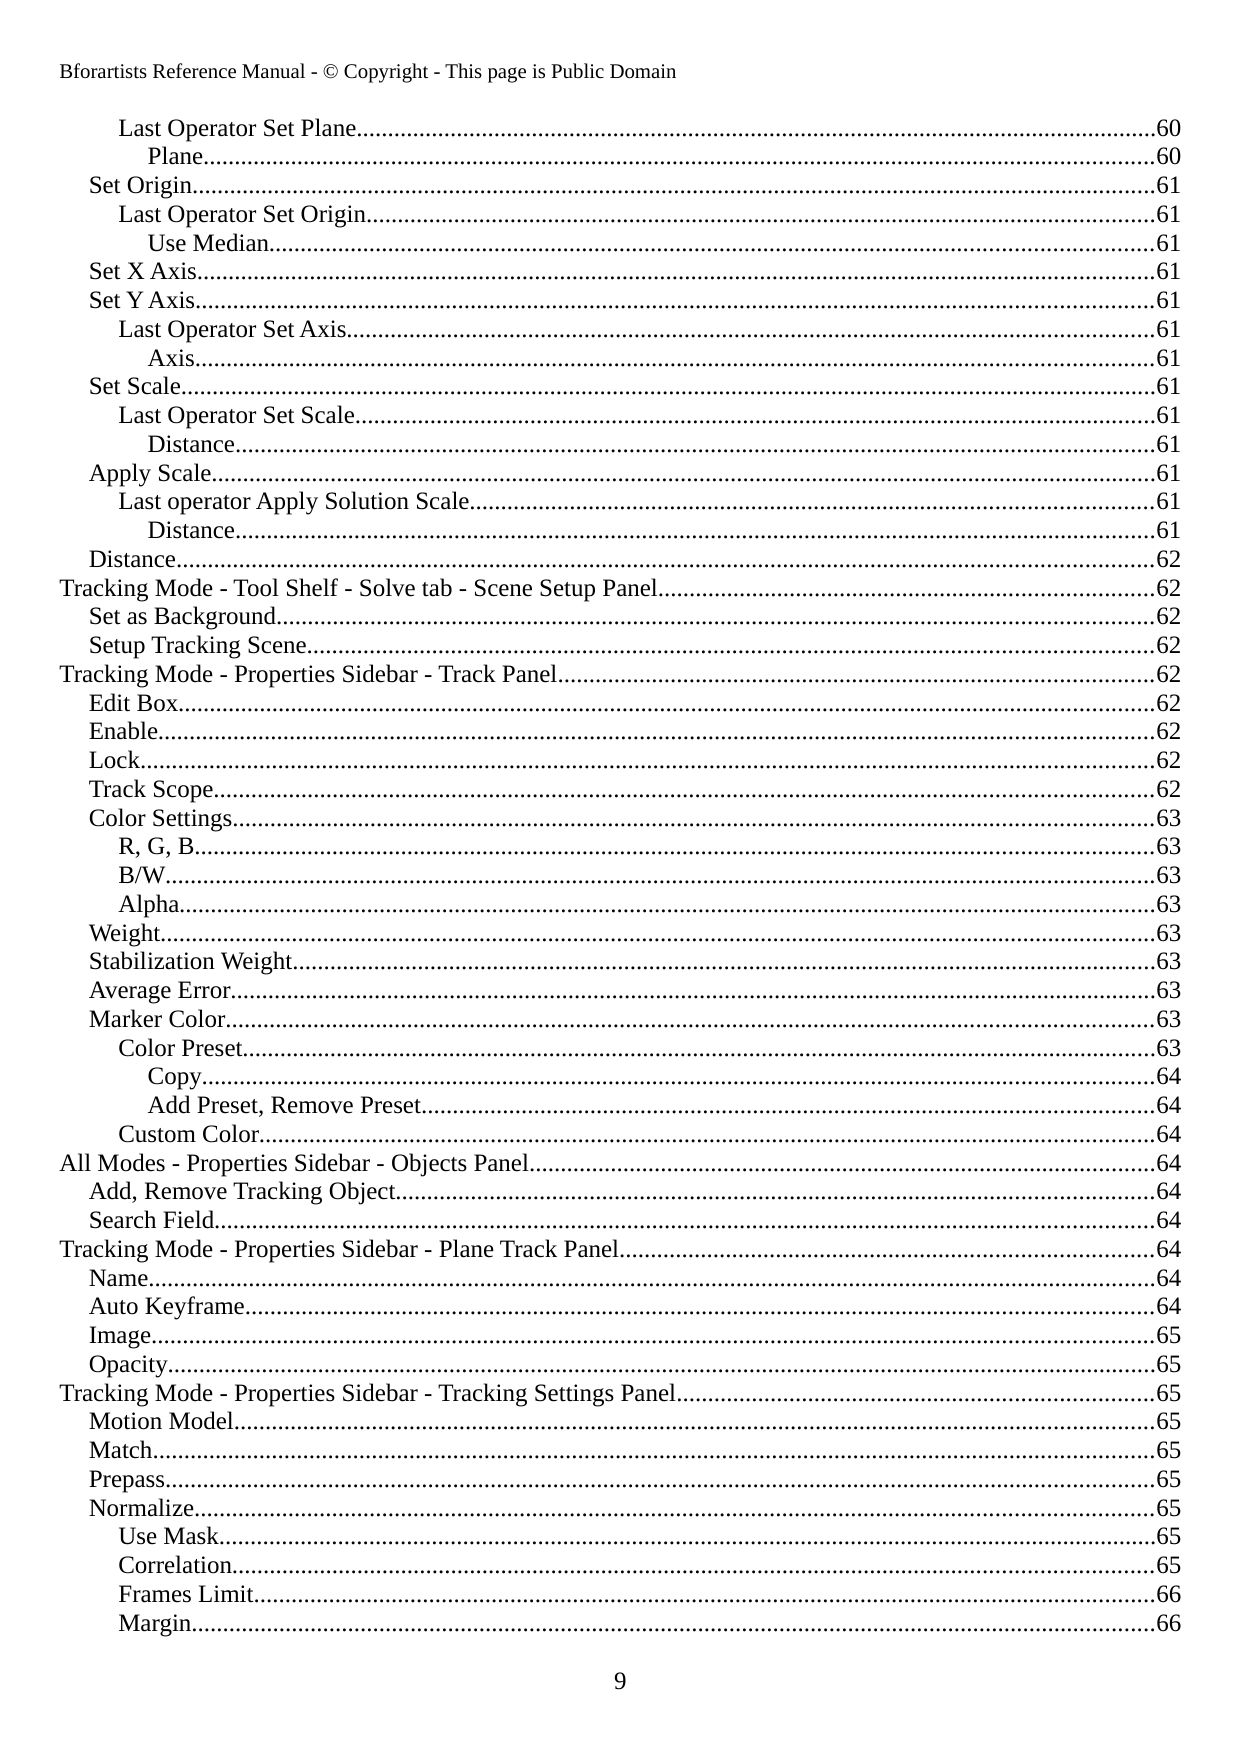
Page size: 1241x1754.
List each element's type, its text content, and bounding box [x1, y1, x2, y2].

text Image 65 [88, 1320, 1181, 1349]
text Color Settings 63 [88, 803, 1181, 831]
text Tracking Mode - Properties Sidebar - Plane Track Panel 64 [59, 1234, 1181, 1263]
text Motion Model 65 [88, 1406, 1181, 1435]
text Track Scope 62 [88, 774, 1181, 803]
text Last Operator Set Axis 61 [118, 314, 1181, 343]
text Lock 62 [88, 745, 1181, 774]
text Distance 61 [147, 515, 1181, 544]
text Last Operator Set Origin 61 [118, 199, 1181, 228]
text Distance 62 [88, 544, 1181, 573]
text Stabilization Weight 63 [88, 946, 1181, 975]
text Use Median 61 [147, 228, 1181, 256]
text Add, Remove Tracking Object 64 [88, 1176, 1181, 1205]
text Search Field 64 [88, 1205, 1181, 1234]
text Set X Axis 61 [88, 256, 1181, 285]
text Normalize 65 [88, 1493, 1181, 1521]
text Set Scale 61 [88, 371, 1181, 400]
text Frames Limit 66 [118, 1579, 1181, 1608]
text Alpha 63 [118, 889, 1181, 918]
text Correlation 65 [118, 1550, 1181, 1579]
text Distance 61 [147, 429, 1181, 458]
text Tracking Mode - Properties Sidebar - Tracking Settings Panel 65 [59, 1378, 1181, 1406]
text Prepass 65 [88, 1464, 1181, 1493]
text Set as Background 62 [88, 601, 1181, 630]
text Set Origin 61 [88, 170, 1181, 199]
text Color Preset 63 [118, 1033, 1181, 1061]
text Last operator Apply Solution Scale 61 [118, 486, 1181, 515]
text Plane 60 [147, 141, 1181, 170]
text Last Operator Set Plane 60 [118, 113, 1181, 141]
text Opacity 65 [88, 1349, 1181, 1378]
text Setup Tracking Scene 62 [88, 630, 1181, 659]
text Last Operator Set Scale 61 [118, 400, 1181, 429]
text R, G, B 63 [118, 831, 1181, 860]
text B/W 63 [118, 860, 1181, 889]
text Auto Keyframe 64 [88, 1291, 1181, 1320]
text Tracking Mode - Properties Sidebar - Track Panel 62 [59, 659, 1181, 688]
text Use Mask 65 [118, 1521, 1181, 1550]
text Apply Scale 61 [88, 458, 1181, 486]
text Edit Box 62 [88, 688, 1181, 716]
text Enable 62 [88, 716, 1181, 745]
text Match 65 [88, 1435, 1181, 1464]
text Axis 61 [147, 343, 1181, 371]
text Custom Color 64 [118, 1119, 1181, 1148]
text Weight 63 [88, 918, 1181, 946]
text Set Y Axis 61 [88, 285, 1181, 314]
text Tracking Mode - Tool Shelf - Solve tab - Scene Setup Panel 62 [59, 573, 1181, 601]
text Marker Color 63 [88, 1004, 1181, 1033]
text Margin 66 [118, 1608, 1181, 1636]
text Name 64 [88, 1263, 1181, 1291]
text All Modes - Properties Sidebar - Objects Panel 64 [59, 1148, 1181, 1176]
text Average Error 63 [88, 975, 1181, 1004]
text Copy 64 [147, 1061, 1181, 1090]
text Add Preset, Remove Preset 64 [147, 1090, 1181, 1119]
